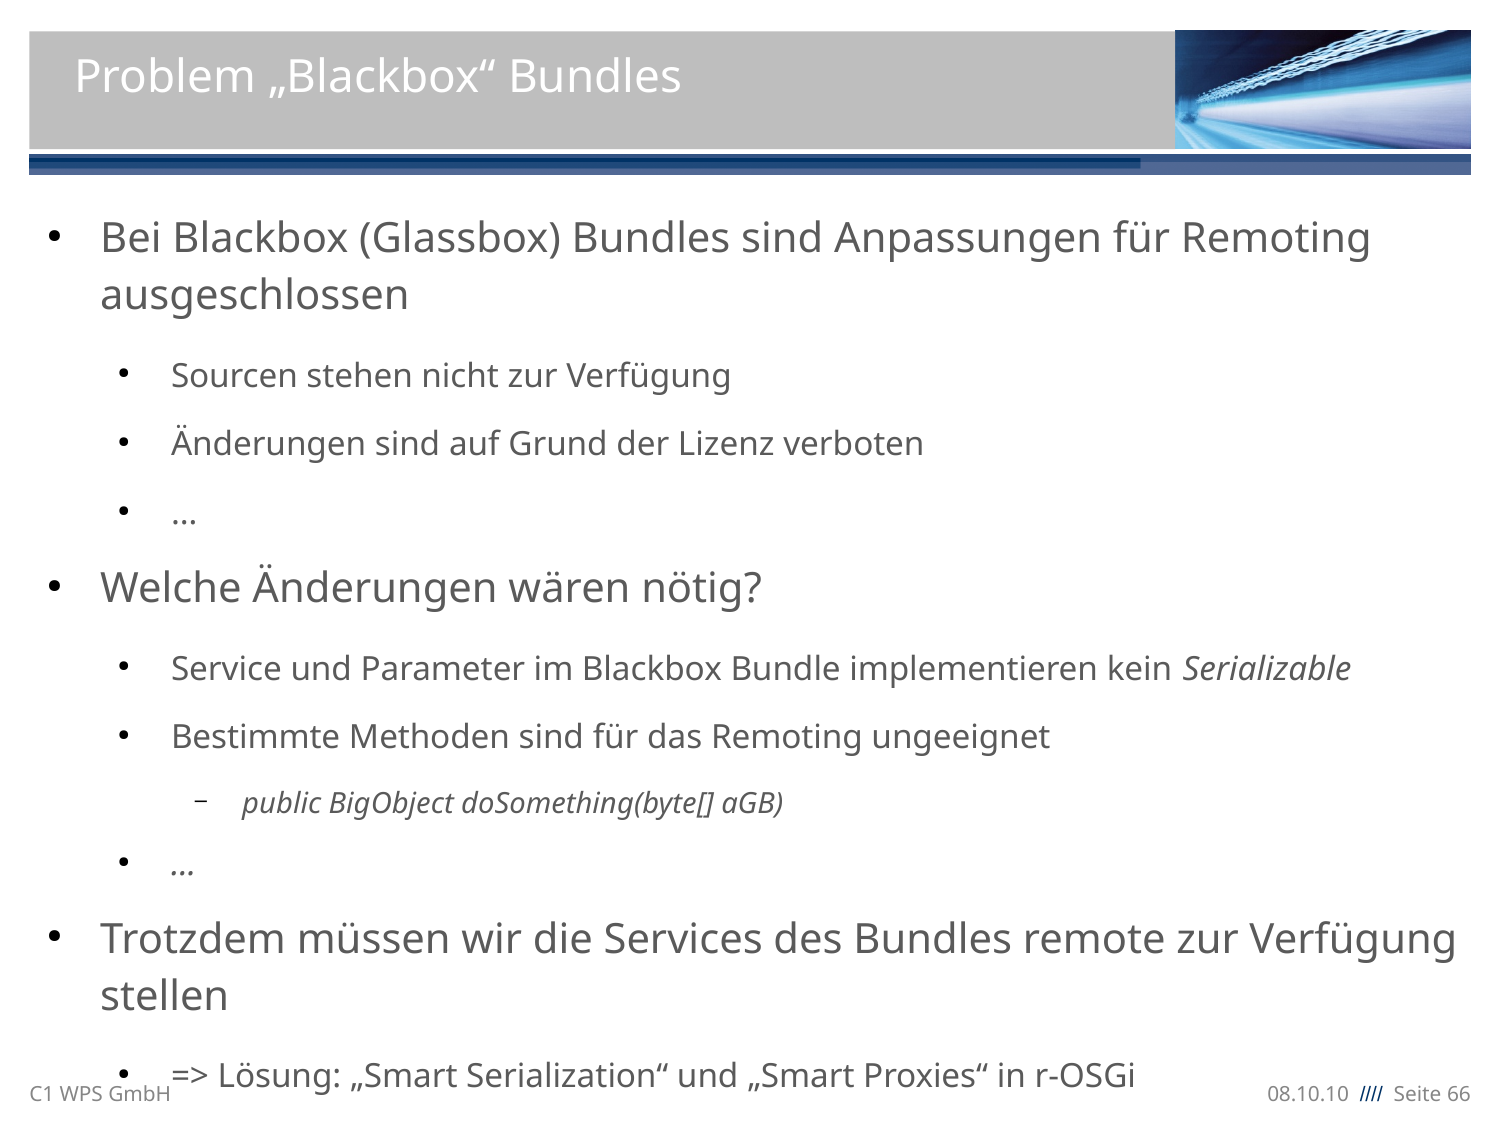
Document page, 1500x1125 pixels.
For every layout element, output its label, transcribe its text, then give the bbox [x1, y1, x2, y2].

list Bei Blackbox (Glassbox) Bundles sind Anpassungen für Remoting ausgeschlossen Sourcen stehen nicht zur Verfügung Änderungen sind auf Grund der Lizenz verboten … Welche Änderungen wären nötig? Service und Parameter im Blackbox Bundle implementieren kein Serializable Bestimmte Methoden sind für das Remoting ungeeignet public BigObject doSomething(byte[] aGB) ... Trotzdem müssen wir die Services des Bundles remote zur Verfügung stellen => Lösung: „Smart Serialization“ und „Smart Proxies“ in r-OSGi [29, 208, 1471, 1044]
title Problem „Blackbox“ Bundles [29, 31, 1176, 150]
picture [1175, 30, 1471, 149]
picture [29, 154, 1471, 175]
